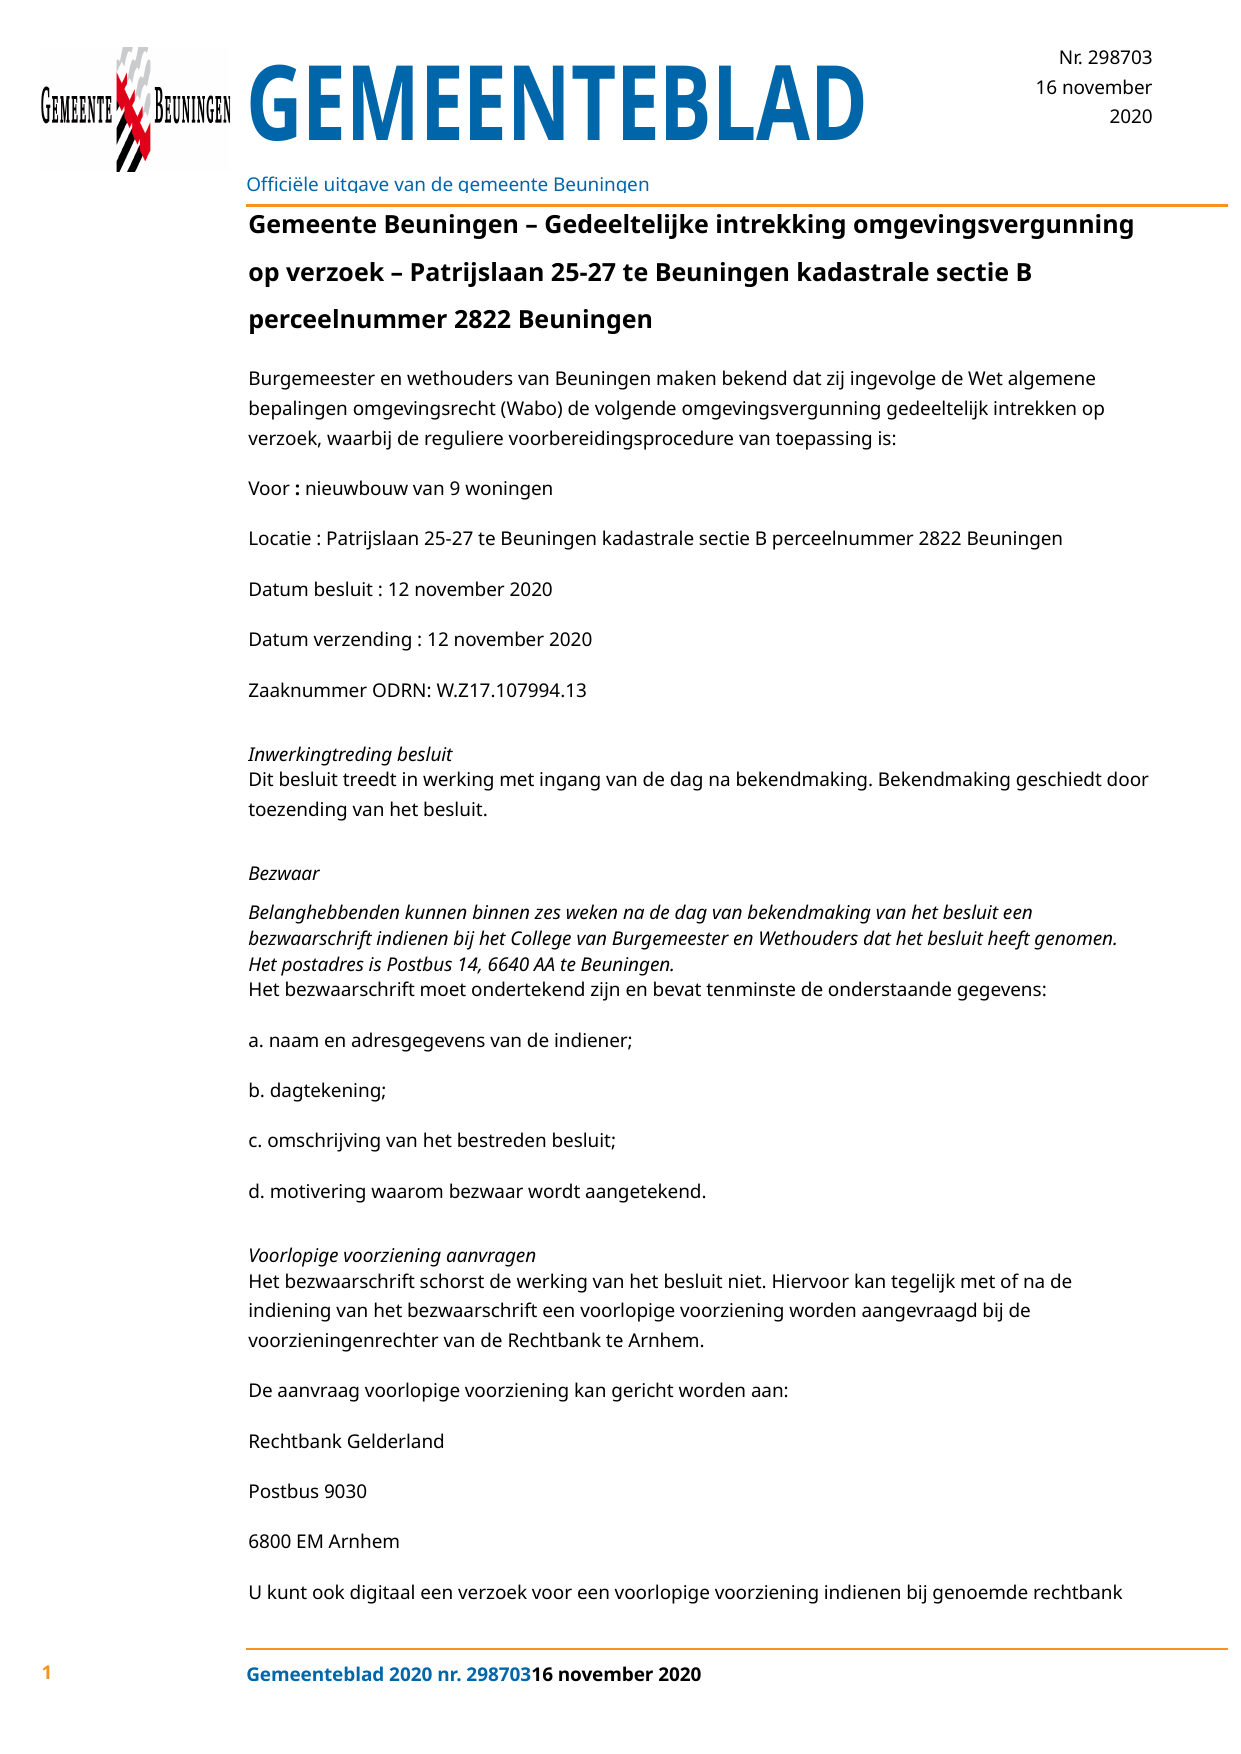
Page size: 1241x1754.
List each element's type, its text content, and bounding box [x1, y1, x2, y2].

text 6800 EM Arnhem [248, 1529, 1152, 1554]
text b. dagtekening; [248, 1077, 1152, 1103]
text Locatie : Patrijslaan 25-27 te Beuningen kadastrale sectie B perceelnummer 2822 Beuningen [248, 526, 1152, 551]
text Burgemeester en wethouders van Beuningen maken bekend dat zij ingevolge de Wet algemene bepalingen omgevingsrecht (Wabo) de volgende omgevingsvergunning gedeeltelijk intrekken op verzoek, waarbij de reguliere voorbereidingsprocedure van toepassing is: [248, 366, 1152, 450]
text Inwerkingtreding besluit [248, 741, 1152, 766]
text d. motivering waarom bezwaar wordt aangetekend. [248, 1178, 1152, 1204]
text Het bezwaarschrift schorst de werking van het besluit niet. Hiervoor kan tegelijk met of na de indiening van het bezwaarschrift een voorlopige voorziening worden aangevraagd bij de voorzieningenrechter van de Rechtbank te Arnhem. [248, 1268, 1152, 1353]
text Postbus 9030 [248, 1478, 1152, 1504]
text Datum verzending : 12 november 2020 [248, 626, 1152, 652]
text Gemeente Beuningen – Gedeeltelijke intrekking omgevingsvergunning op verzoek – Patrijslaan 25-27 te Beuningen kadastrale sectie B perceelnummer 2822 Beuningen [248, 207, 1152, 336]
text Dit besluit treedt in werking met ingang van de dag na bekendmaking. Bekendmaking geschiedt door toezending van het besluit. [248, 766, 1152, 822]
text a. naam en adresgegevens van de indiener; [248, 1027, 1152, 1053]
text Bezwaar [248, 860, 1152, 886]
text De aanvraag voorlopige voorziening kan gericht worden aan: [248, 1377, 1152, 1403]
text c. omschrijving van het bestreden besluit; [248, 1128, 1152, 1153]
text Rechtbank Gelderland [248, 1428, 1152, 1453]
text Het bezwaarschrift moet ondertekend zijn en bevat tenminste de onderstaande gegevens: [248, 976, 1152, 1002]
picture [41, 47, 231, 172]
text U kunt ook digitaal een verzoek voor een voorlopige voorziening indienen bij genoemde rechtbank [248, 1579, 1152, 1605]
text Voor : nieuwbouw van 9 woningen [248, 475, 1152, 501]
text Voorlopige voorziening aanvragen [248, 1242, 1152, 1268]
text Datum besluit : 12 november 2020 [248, 576, 1152, 602]
text Zaaknummer ODRN: W.Z17.107994.13 [248, 677, 1152, 702]
text Belanghebbenden kunnen binnen zes weken na de dag van bekendmaking van het besluit een bezwaarschrift indienen bij het College van Burgemeester en Wethouders dat het besluit heeft genomen. Het postadres is Postbus 14, 6640 AA te Beuningen. [248, 899, 1152, 976]
